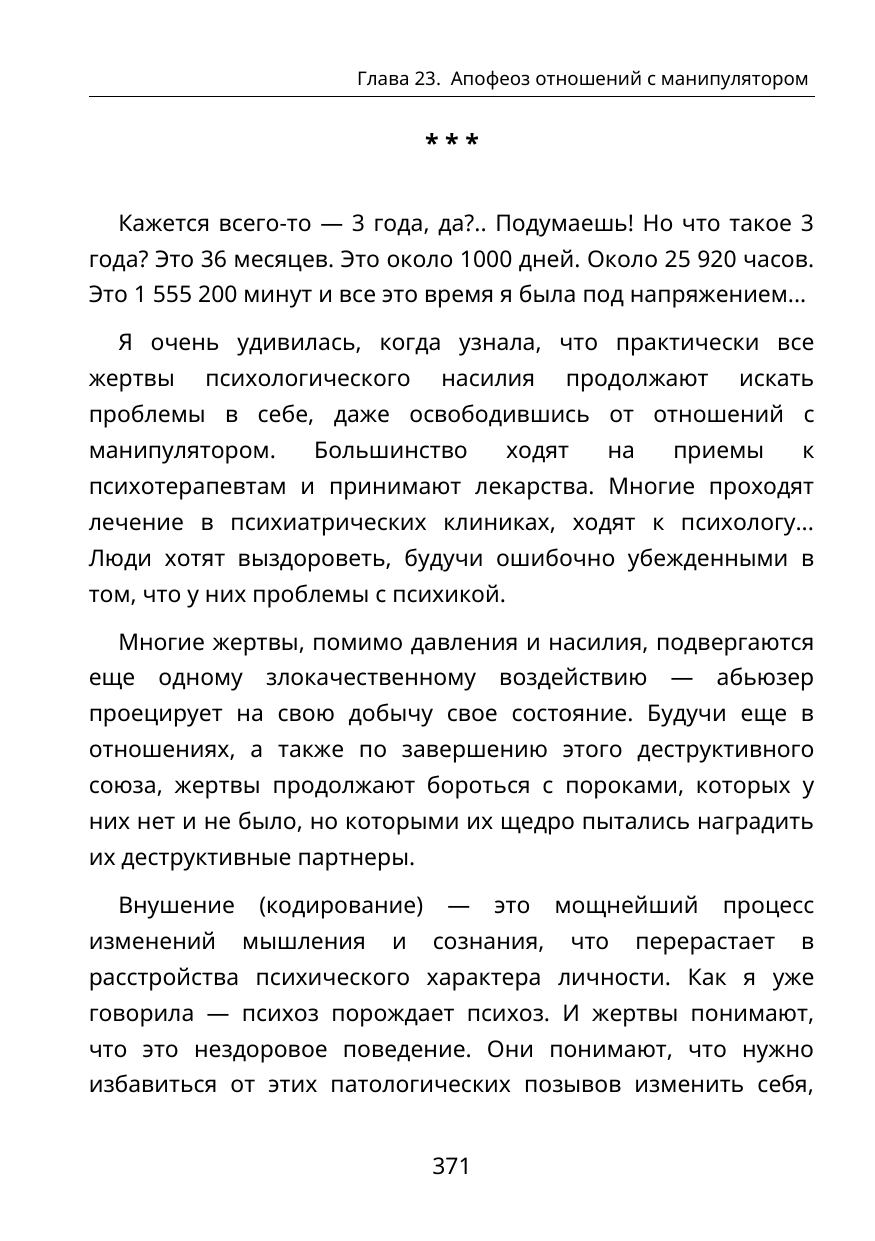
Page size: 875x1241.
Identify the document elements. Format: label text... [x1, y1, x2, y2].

text Внушение (кодирование) — это мощнейший процесс изменений мышления и сознания, что перерастает в расстройства психического характера личности. Как я уже говорила — психоз порождает психоз. И жертвы понимают, что это нездоровое поведение. Они понимают, что нужно избавиться от этих патологических позывов изменить себя, [88, 889, 815, 1100]
text Многие жертвы, помимо давления и насилия, подвергаются еще одному злокачественному воздействию — абьюзер проецирует на свою добычу свое состояние. Будучи еще в отношениях, а также по завершению этого деструктивного союза, жертвы продолжают бороться с пороками, которых у них нет и не было, но которыми их щедро пытались наградить их деструктивные партнеры. [88, 625, 815, 872]
subtitle * * * [88, 126, 815, 160]
text Кажется всего-то — 3 года, да?.. Подумаешь! Но что такое 3 года? Это 36 месяцев. Это около 1000 дней. Около 25 920 часов. Это 1 555 200 минут и все это время я была под напряжением... [88, 207, 815, 310]
text Я очень удивилась, когда узнала, что практически все жертвы психологического насилия продолжают искать проблемы в себе, даже освободившись от отношений с манипулятором. Большинство ходят на приемы к психотерапевтам и принимают лекарства. Многие проходят лечение в психиатрических клиниках, ходят к психологу... Люди хотят выздороветь, будучи ошибочно убежденными в том, что у них проблемы с психикой. [88, 326, 815, 609]
